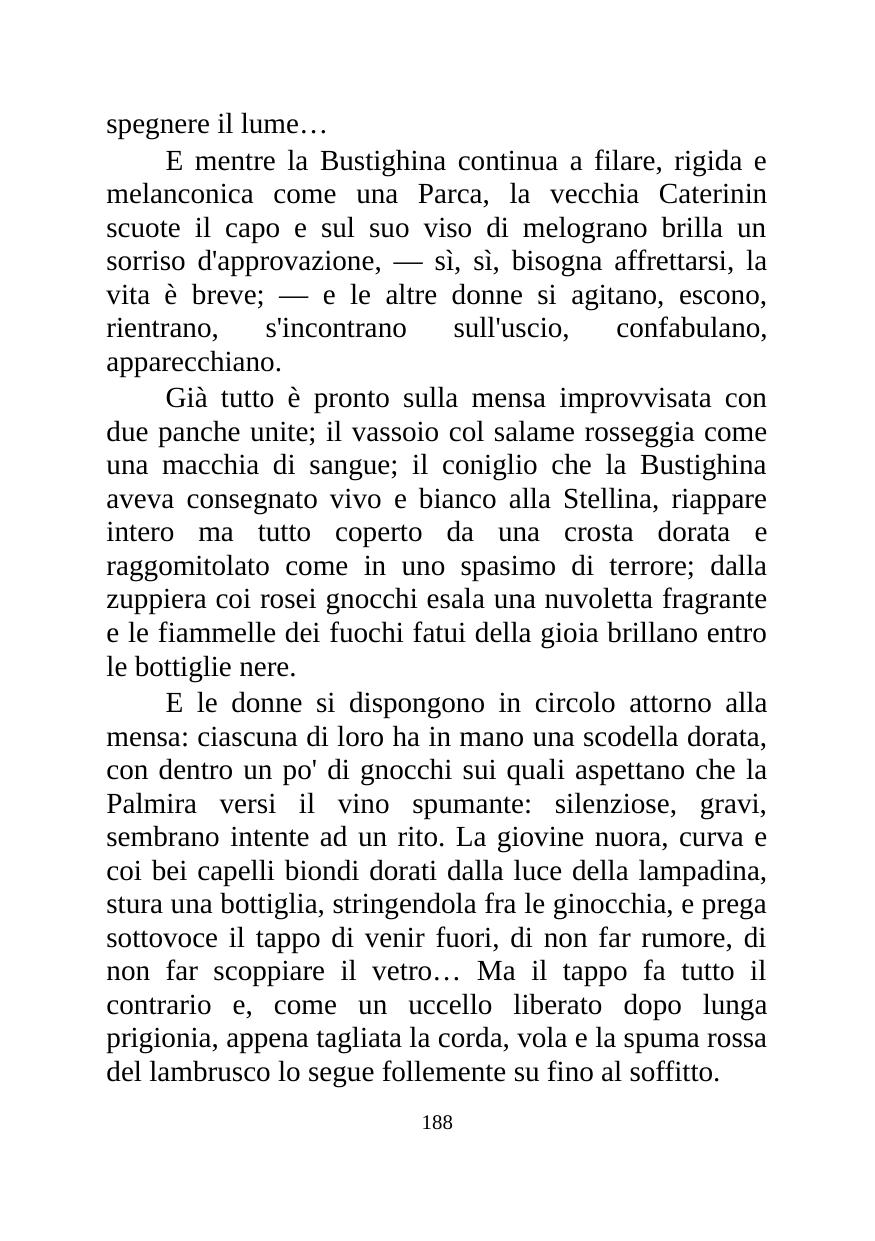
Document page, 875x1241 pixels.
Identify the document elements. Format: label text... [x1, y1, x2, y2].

text spegnere il lume… [106, 106, 768, 140]
text E mentre la Bustighina continua a filare, rigida e melanconica come una Parca, la vecchia Caterinin scuote il capo e sul suo viso di melograno brilla un sorriso d'approvazione, — sì, sì, bisogna affrettarsi, la vita è breve; — e le altre donne si agitano, escono, rientrano, s'incontrano sull'uscio, confabulano, apparecchiano. [106, 143, 768, 377]
text Già tutto è pronto sulla mensa improvvisata con due panche unite; il vassoio col salame rosseggia come una macchia di sangue; il coniglio che la Bustighina aveva consegnato vivo e bianco alla Stellina, riappare intero ma tutto coperto da una crosta dorata e raggomitolato come in uno spasimo di terrore; dalla zuppiera coi rosei gnocchi esala una nuvoletta fragrante e le fiammelle dei fuochi fatui della gioia brillano entro le bottiglie nere. [106, 380, 768, 682]
text E le donne si dispongono in circolo attorno alla mensa: ciascuna di loro ha in mano una scodella dorata, con dentro un po' di gnocchi sui quali aspettano che la Palmira versi il vino spumante: silenziose, gravi, sembrano intente ad un rito. La giovine nuora, curva e coi bei capelli biondi dorati dalla luce della lampadina, stura una bottiglia, stringendola fra le ginocchia, e prega sottovoce il tappo di venir fuori, di non far rumore, di non far scoppiare il vetro… Ma il tappo fa tutto il contrario e, come un uccello liberato dopo lunga prigionia, appena tagliata la corda, vola e la spuma rossa del lambrusco lo segue follemente su fino al soffitto. [106, 685, 768, 1088]
